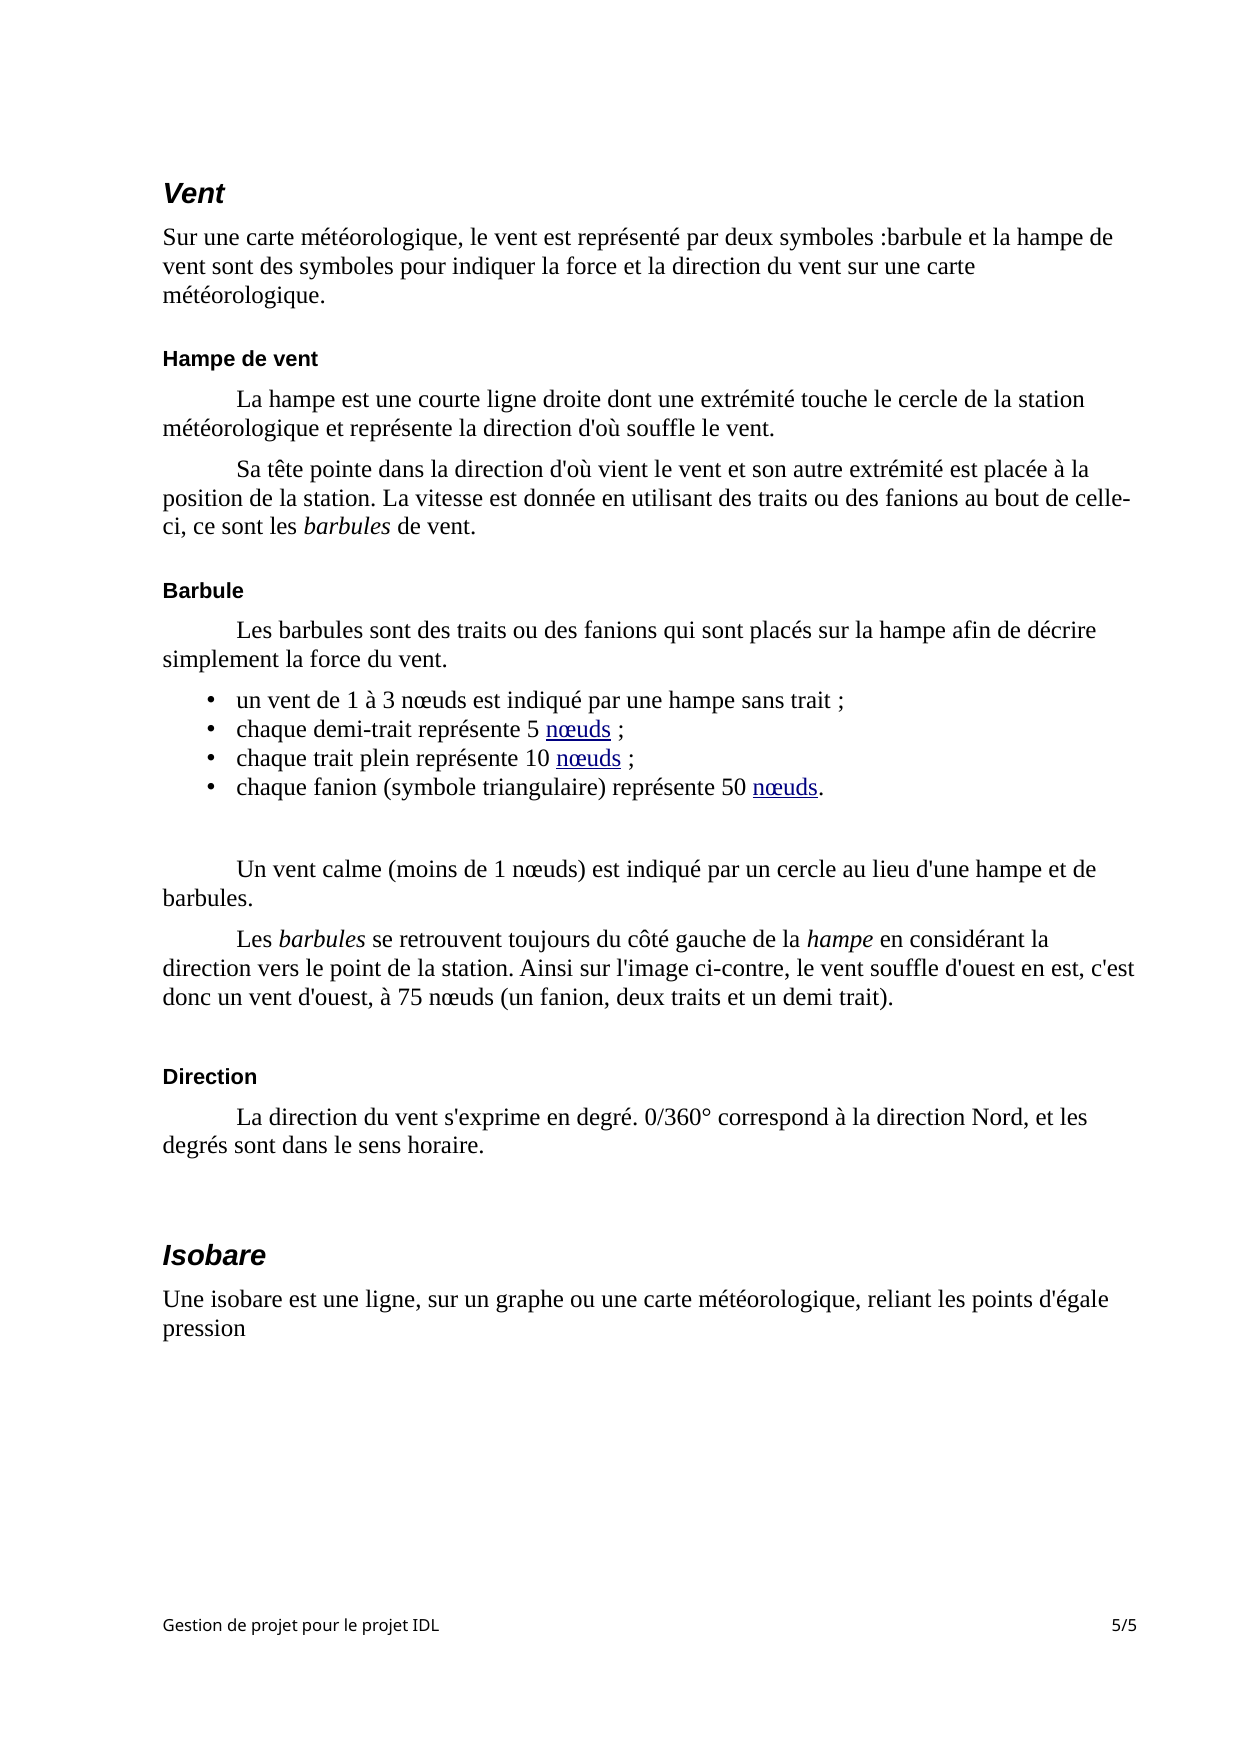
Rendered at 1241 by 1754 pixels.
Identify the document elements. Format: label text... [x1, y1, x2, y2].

text Les barbules sont des traits ou des fanions qui sont placés sur la hampe afin de décrire simplement la force du vent. [162, 615, 1137, 673]
list chaque fanion (symbole triangulaire) représente 50 nœuds. [207, 772, 1137, 800]
text Direction [162, 1064, 1137, 1089]
text Sa tête pointe dans la direction d'où vient le vent et son autre extrémité est placée à la position de la station. La vitesse est donnée en utilisant des traits ou des fanions au bout de celle-ci, ce sont les barbules de vent. [162, 454, 1137, 540]
text Les barbules se retrouvent toujours du côté gauche de la hampe en considérant la direction vers le point de la station. Ainsi sur l'image ci-contre, le vent souffle d'ouest en est, c'est donc un vent d'ouest, à 75 nœuds (un fanion, deux traits et un demi trait). [162, 924, 1137, 1010]
subtitle Isobare [162, 1238, 1137, 1272]
list chaque demi-trait représente 5 nœuds ; [207, 714, 1137, 743]
text Un vent calme (moins de 1 nœuds) est indiqué par un cercle au lieu d'une hampe et de barbules. [162, 854, 1137, 912]
subtitle Barbule [162, 578, 1137, 603]
text Une isobare est une ligne, sur un graphe ou une carte météorologique, reliant les points d'égale pression [162, 1284, 1137, 1342]
subtitle Vent [162, 176, 1137, 210]
list chaque trait plein représente 10 nœuds ; [207, 743, 1137, 772]
text La direction du vent s'exprime en degré. 0/360° correspond à la direction Nord, et les degrés sont dans le sens horaire. [162, 1102, 1137, 1159]
text La hampe est une courte ligne droite dont une extrémité touche le cercle de la station météorologique et représente la direction d'où souffle le vent. [162, 384, 1137, 441]
subtitle Hampe de vent [162, 346, 1137, 371]
list un vent de 1 à 3 nœuds est indiqué par une hampe sans trait ; [207, 685, 1137, 714]
text Sur une carte météorologique, le vent est représenté par deux symboles :barbule et la hampe de vent sont des symboles pour indiquer la force et la direction du vent sur une carte météorologique. [162, 222, 1137, 309]
